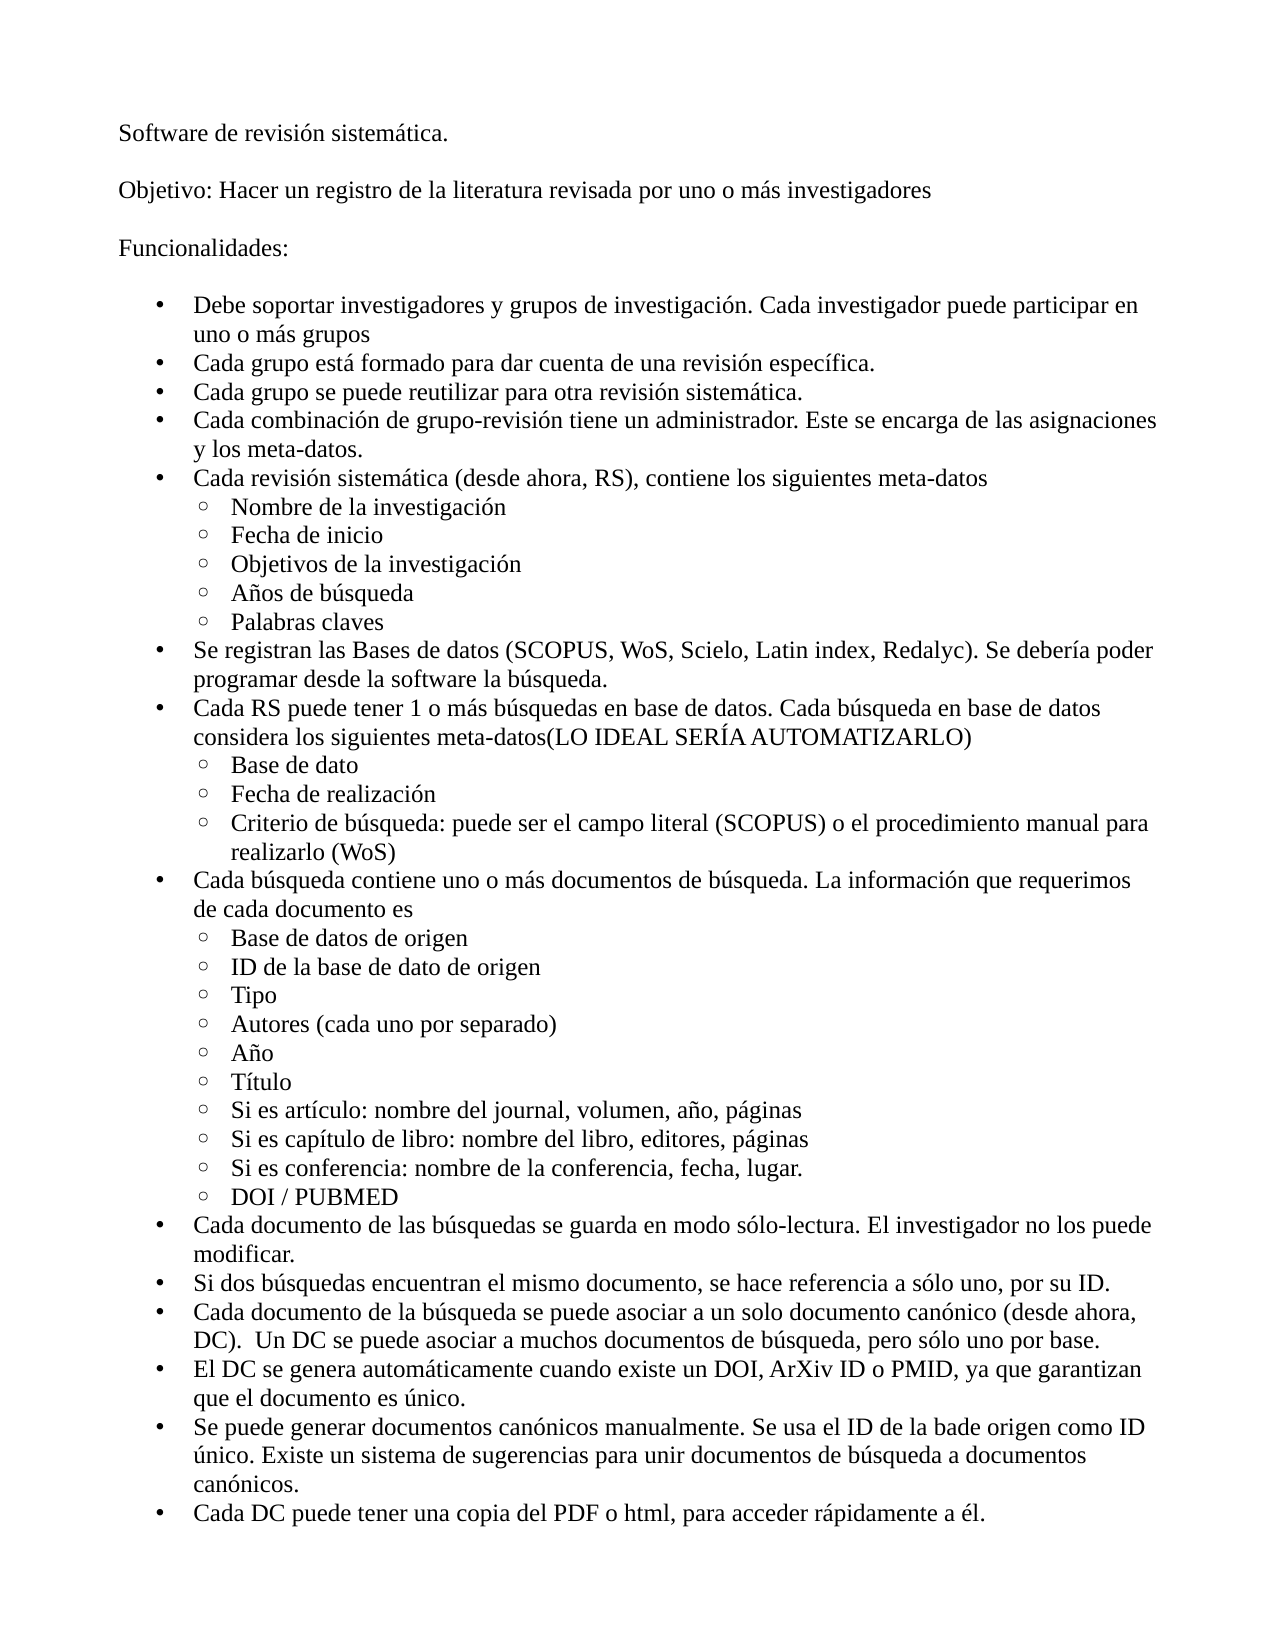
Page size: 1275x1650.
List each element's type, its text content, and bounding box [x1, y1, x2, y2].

text Funcionalidades: [118, 233, 1157, 262]
list Si dos búsquedas encuentran el mismo documento, se hace referencia a sólo uno, por su ID. [156, 1268, 1157, 1297]
list Se puede generar documentos canónicos manualmente. Se usa el ID de la bade origen como ID único. Existe un sistema de sugerencias para unir documentos de búsqueda a documentos canónicos. [156, 1412, 1157, 1498]
list Fecha de inicio [193, 521, 1157, 549]
list Autores (cada uno por separado) [193, 1009, 1157, 1038]
text Software de revisión sistemática. [118, 118, 1157, 147]
list Cada combinación de grupo-revisión tiene un administrador. Este se encarga de las asignaciones y los meta-datos. [156, 406, 1157, 463]
list Cada DC puede tener una copia del PDF o html, para acceder rápidamente a él. [156, 1498, 1157, 1527]
list Años de búsqueda [193, 578, 1157, 607]
list Base de dato [193, 751, 1157, 779]
list Criterio de búsqueda: puede ser el campo literal (SCOPUS) o el procedimiento manual para realizarlo (WoS) [193, 808, 1157, 866]
list El DC se genera automáticamente cuando existe un DOI, ArXiv ID o PMID, ya que garantizan que el documento es único. [156, 1354, 1157, 1412]
list Fecha de realización [193, 779, 1157, 808]
list Tipo [193, 981, 1157, 1009]
list Si es conferencia: nombre de la conferencia, fecha, lugar. [193, 1153, 1157, 1182]
list Objetivos de la investigación [193, 549, 1157, 578]
text Objetivo: Hacer un registro de la literatura revisada por uno o más investigadores [118, 176, 1157, 204]
list Debe soportar investigadores y grupos de investigación. Cada investigador puede participar en uno o más grupos [156, 291, 1157, 348]
list Cada revisión sistemática (desde ahora, RS), contiene los siguientes meta-datos [156, 463, 1157, 492]
list Base de datos de origen [193, 923, 1157, 952]
list Palabras claves [193, 607, 1157, 636]
list Si es capítulo de libro: nombre del libro, editores, páginas [193, 1124, 1157, 1153]
list Cada documento de la búsqueda se puede asociar a un solo documento canónico (desde ahora, DC). Un DC se puede asociar a muchos documentos de búsqueda, pero sólo uno por base. [156, 1297, 1157, 1354]
list Si es artículo: nombre del journal, volumen, año, páginas [193, 1096, 1157, 1124]
list Cada búsqueda contiene uno o más documentos de búsqueda. La información que requerimos de cada documento es [156, 866, 1157, 923]
list Cada grupo se puede reutilizar para otra revisión sistemática. [156, 377, 1157, 406]
list Título [193, 1067, 1157, 1096]
list Nombre de la investigación [193, 492, 1157, 521]
list Cada grupo está formado para dar cuenta de una revisión específica. [156, 348, 1157, 377]
list DOI / PUBMED [193, 1182, 1157, 1211]
list Cada RS puede tener 1 o más búsquedas en base de datos. Cada búsqueda en base de datos considera los siguientes meta-datos(LO IDEAL SERÍA AUTOMATIZARLO) [156, 693, 1157, 751]
list ID de la base de dato de origen [193, 952, 1157, 981]
list Año [193, 1038, 1157, 1067]
list Cada documento de las búsquedas se guarda en modo sólo-lectura. El investigador no los puede modificar. [156, 1211, 1157, 1268]
list Se registran las Bases de datos (SCOPUS, WoS, Scielo, Latin index, Redalyc). Se debería poder programar desde la software la búsqueda. [156, 636, 1157, 693]
